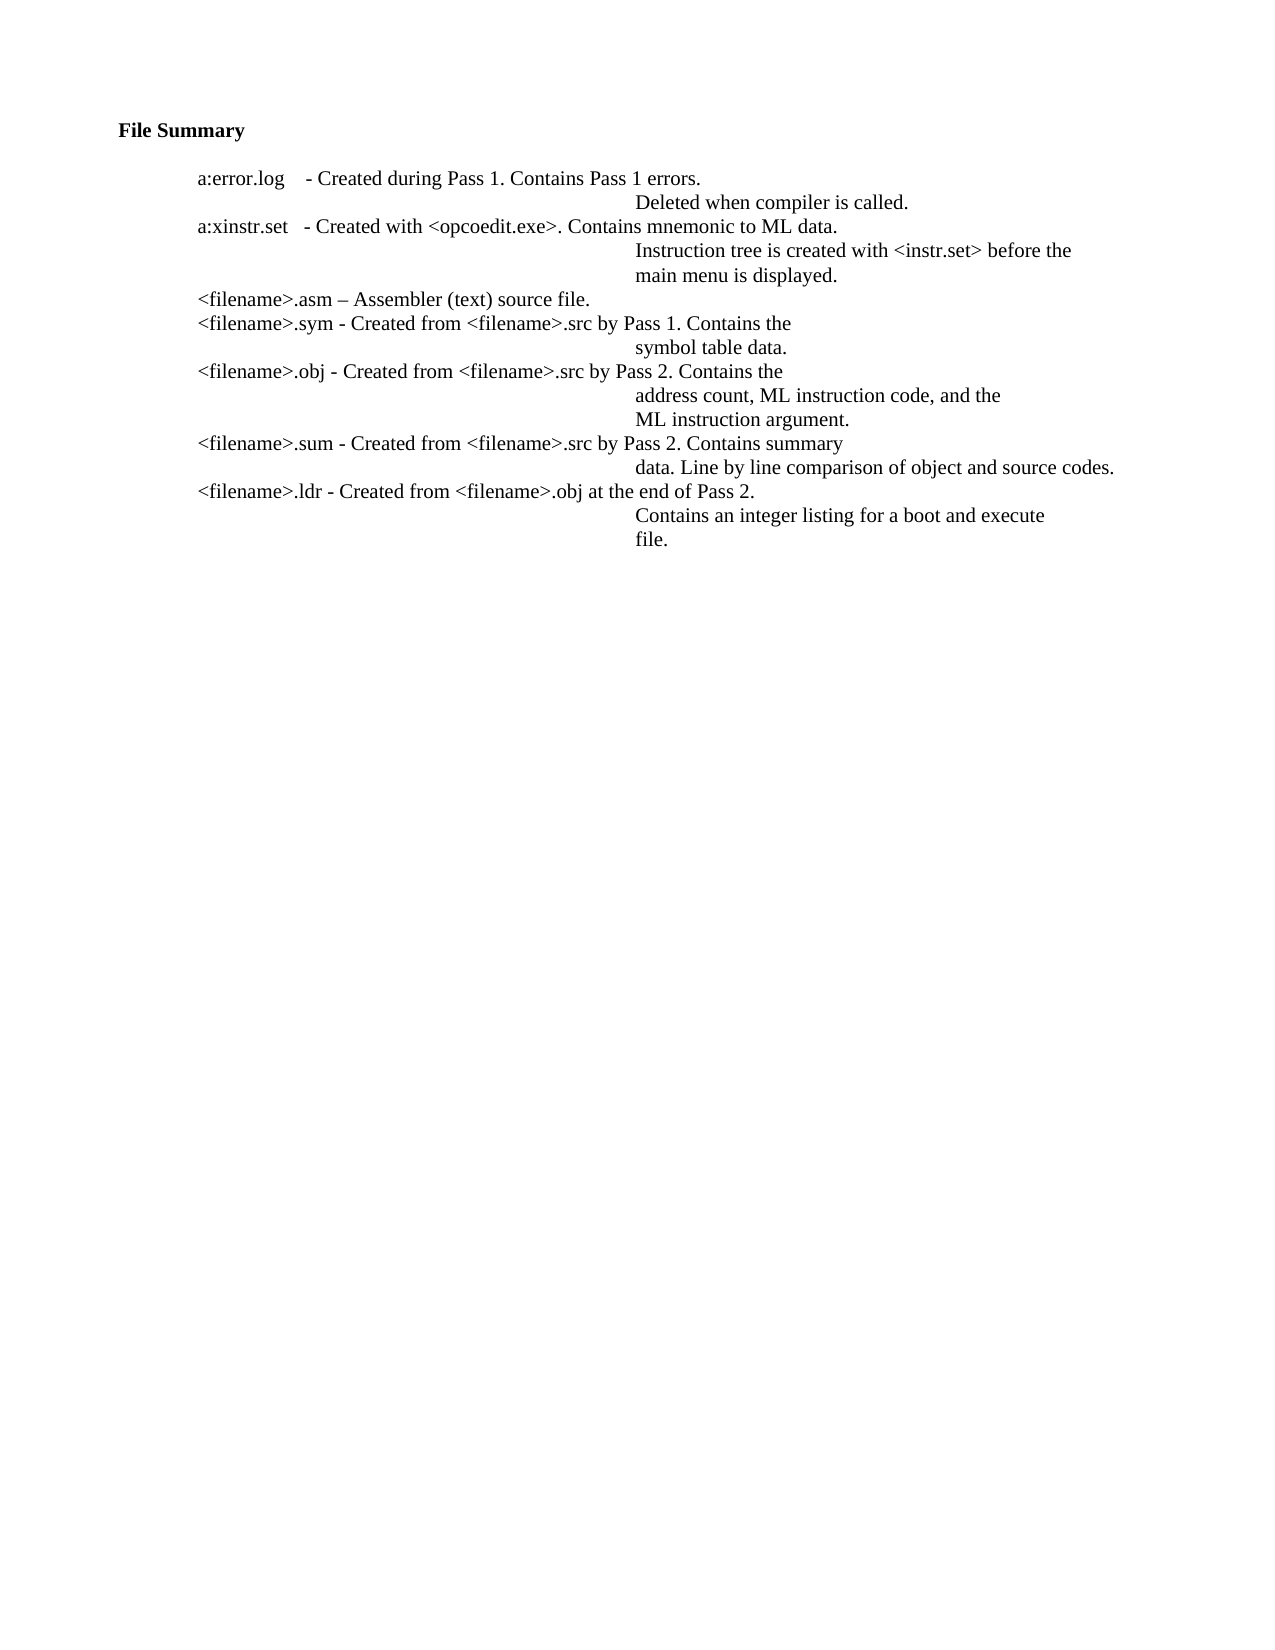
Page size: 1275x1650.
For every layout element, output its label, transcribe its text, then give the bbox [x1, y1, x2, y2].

text symbol table data. [118, 335, 1157, 359]
text address count, ML instruction code, and the [118, 383, 1157, 407]
text <filename>.asm – Assembler (text) source file. [118, 287, 1157, 311]
text ML instruction argument. [118, 407, 1157, 431]
text a:error.log - Created during Pass 1. Contains Pass 1 errors. [118, 166, 1157, 190]
text a:xinstr.set - Created with <opcoedit.exe>. Contains mnemonic to ML data. [118, 214, 1157, 238]
text Instruction tree is created with <instr.set> before the [118, 238, 1157, 262]
text <filename>.ldr - Created from <filename>.obj at the end of Pass 2. [118, 479, 1157, 503]
text file. [118, 527, 1157, 551]
text data. Line by line comparison of object and source codes. [118, 455, 1157, 479]
text <filename>.sum - Created from <filename>.src by Pass 2. Contains summary [118, 431, 1157, 455]
text Contains an integer listing for a boot and execute [118, 503, 1157, 527]
text <filename>.sym - Created from <filename>.src by Pass 1. Contains the [118, 311, 1157, 335]
text <filename>.obj - Created from <filename>.src by Pass 2. Contains the [118, 359, 1157, 383]
text File Summary [118, 118, 1157, 142]
text Deleted when compiler is called. [118, 190, 1157, 214]
text main menu is displayed. [118, 262, 1157, 287]
